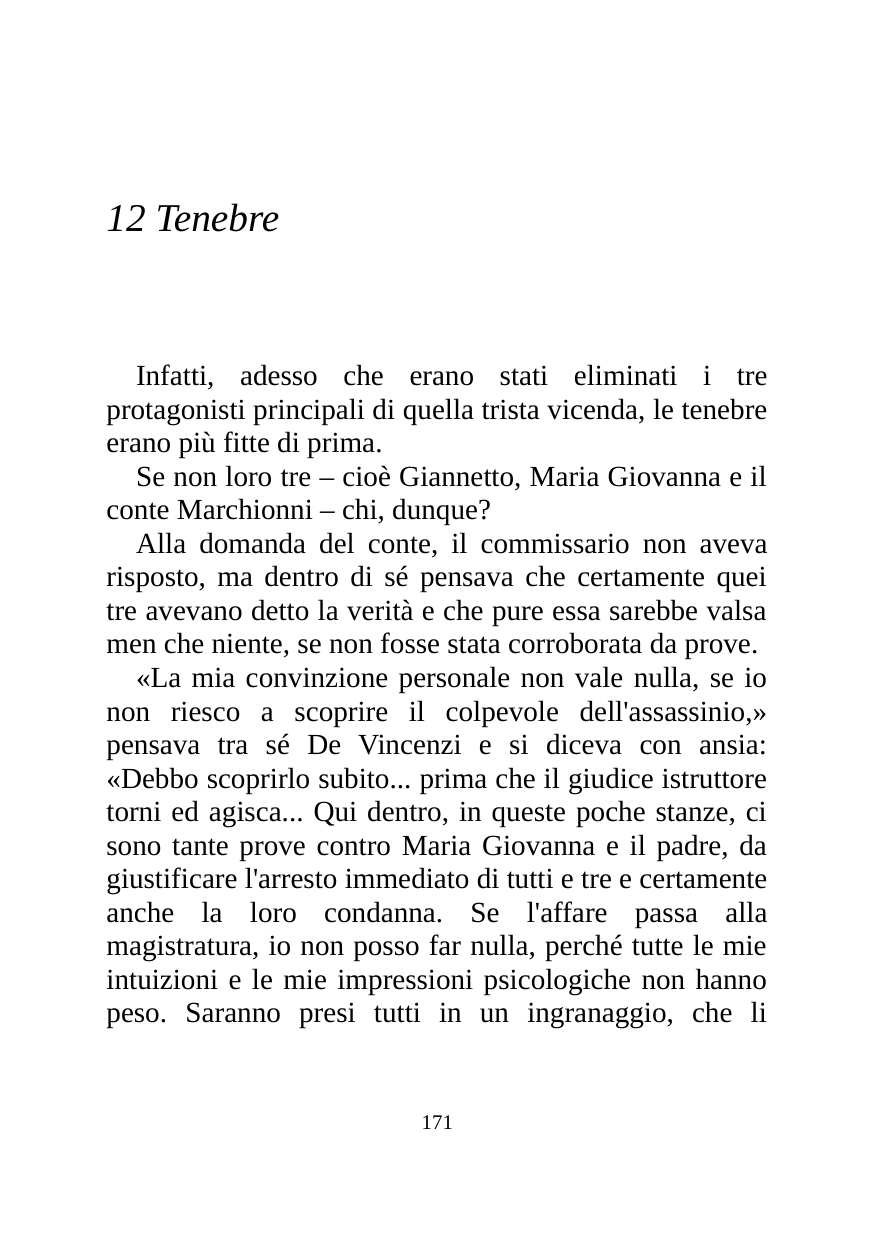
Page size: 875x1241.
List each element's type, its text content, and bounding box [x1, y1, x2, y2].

subtitle 12 Tenebre [106, 195, 768, 240]
text Alla domanda del conte, il commissario non aveva risposto, ma dentro di sé pensava che certamente quei tre avevano detto la verità e che pure essa sarebbe valsa men che niente, se non fosse stata corroborata da prove. [106, 526, 768, 660]
text Infatti, adesso che erano stati eliminati i tre protagonisti principali di quella trista vicenda, le tenebre erano più fitte di prima. [106, 358, 768, 459]
text «La mia convinzione personale non vale nulla, se io non riesco a scoprire il colpevole dell'assassinio,» pensava tra sé De Vincenzi e si diceva con ansia: «Debbo scoprirlo subito... prima che il giudice istruttore torni ed agisca... Qui dentro, in queste poche stanze, ci sono tante prove contro Maria Giovanna e il padre, da giustificare l'arresto immediato di tutti e tre e certamente anche la loro condanna. Se l'affare passa alla magistratura, io non posso far nulla, perché tutte le mie intuizioni e le mie impressioni psicologiche non hanno peso. Saranno presi tutti in un ingranaggio, che li [106, 660, 768, 1029]
text Se non loro tre – cioè Giannetto, Maria Giovanna e il conte Marchionni – chi, dunque? [106, 459, 768, 526]
